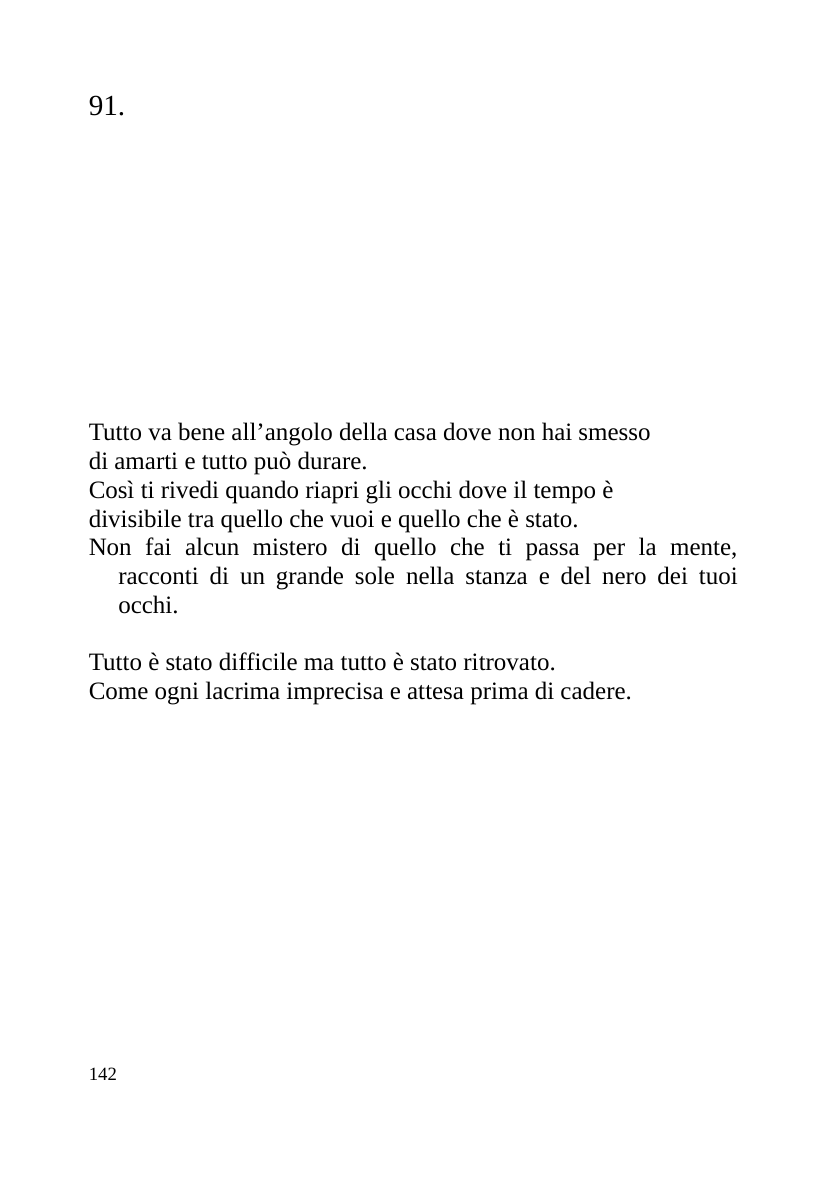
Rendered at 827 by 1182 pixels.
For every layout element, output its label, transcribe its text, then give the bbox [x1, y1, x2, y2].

text Tutto è stato difficile ma tutto è stato ritrovato. [88, 647, 738, 676]
text divisibile tra quello che vuoi e quello che è stato. [88, 504, 738, 532]
text di amarti e tutto può durare. [88, 446, 738, 475]
text Non fai alcun mistero di quello che ti passa per la mente, racconti di un grande sole nella stanza e del nero dei tuoi occhi. [88, 532, 738, 619]
subtitle 91. [88, 88, 738, 122]
text Come ogni lacrima imprecisa e attesa prima di cadere. [88, 676, 738, 705]
text Tutto va bene all’angolo della casa dove non hai smesso [88, 417, 738, 446]
text Così ti rivedi quando riapri gli occhi dove il tempo è [88, 475, 738, 504]
